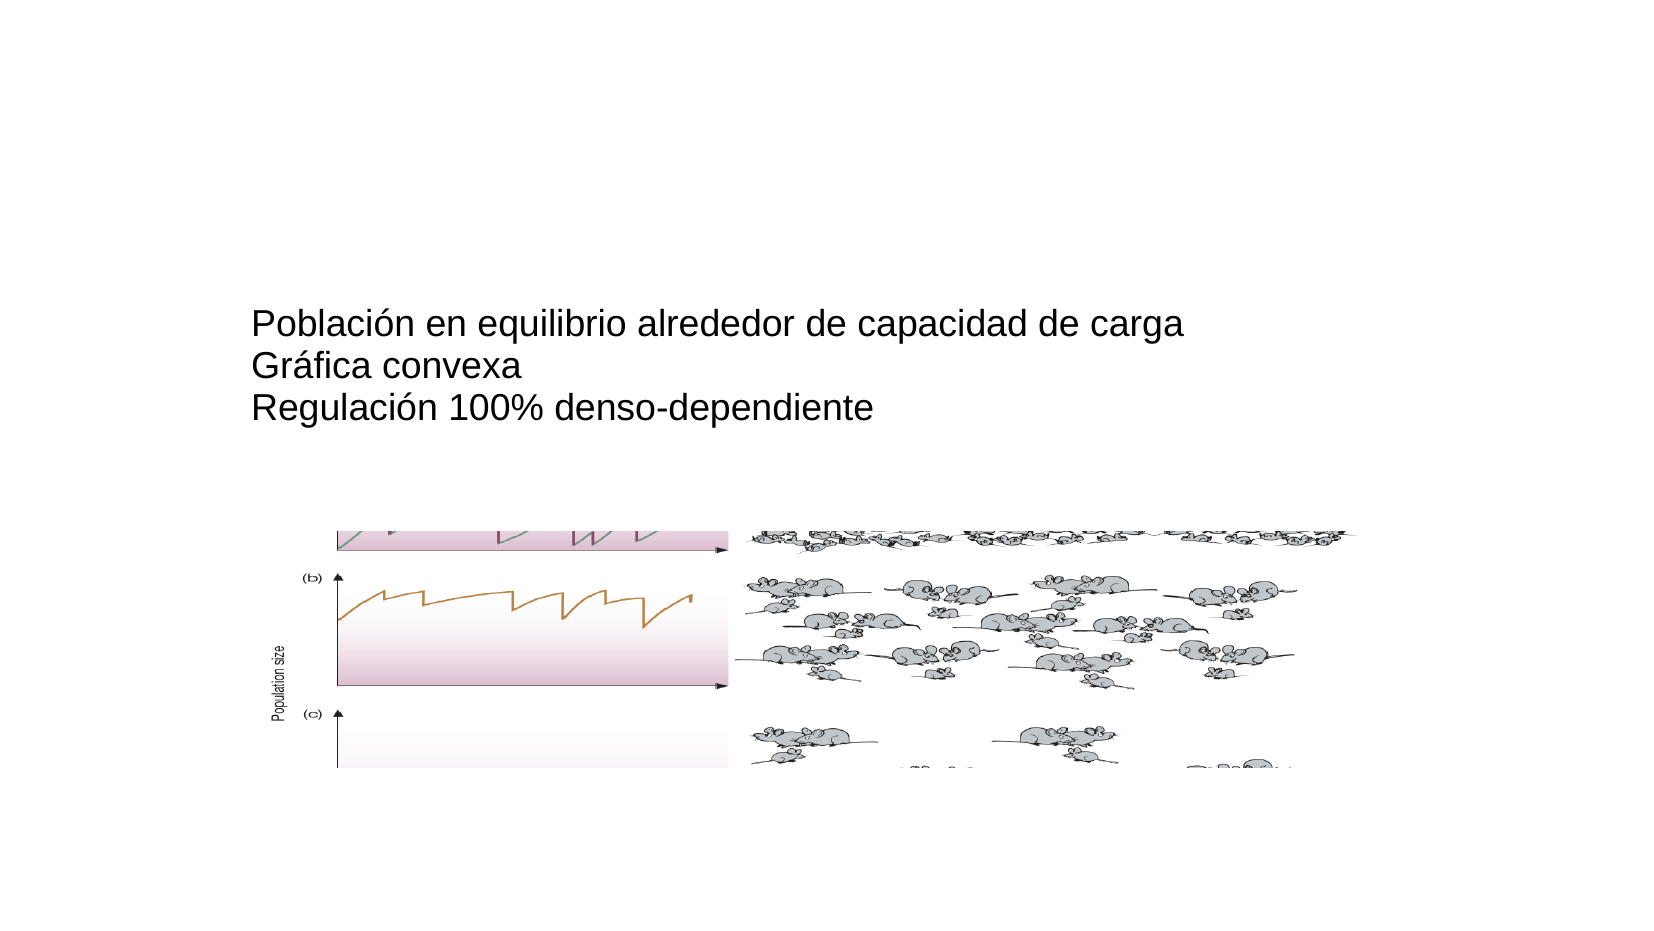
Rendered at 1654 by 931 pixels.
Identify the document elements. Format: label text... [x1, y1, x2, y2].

picture [265, 531, 1393, 768]
text_box Población en equilibrio alrededor de capacidad de carga Gráfica convexa Regulación 100% denso-dependiente [236, 295, 1199, 437]
